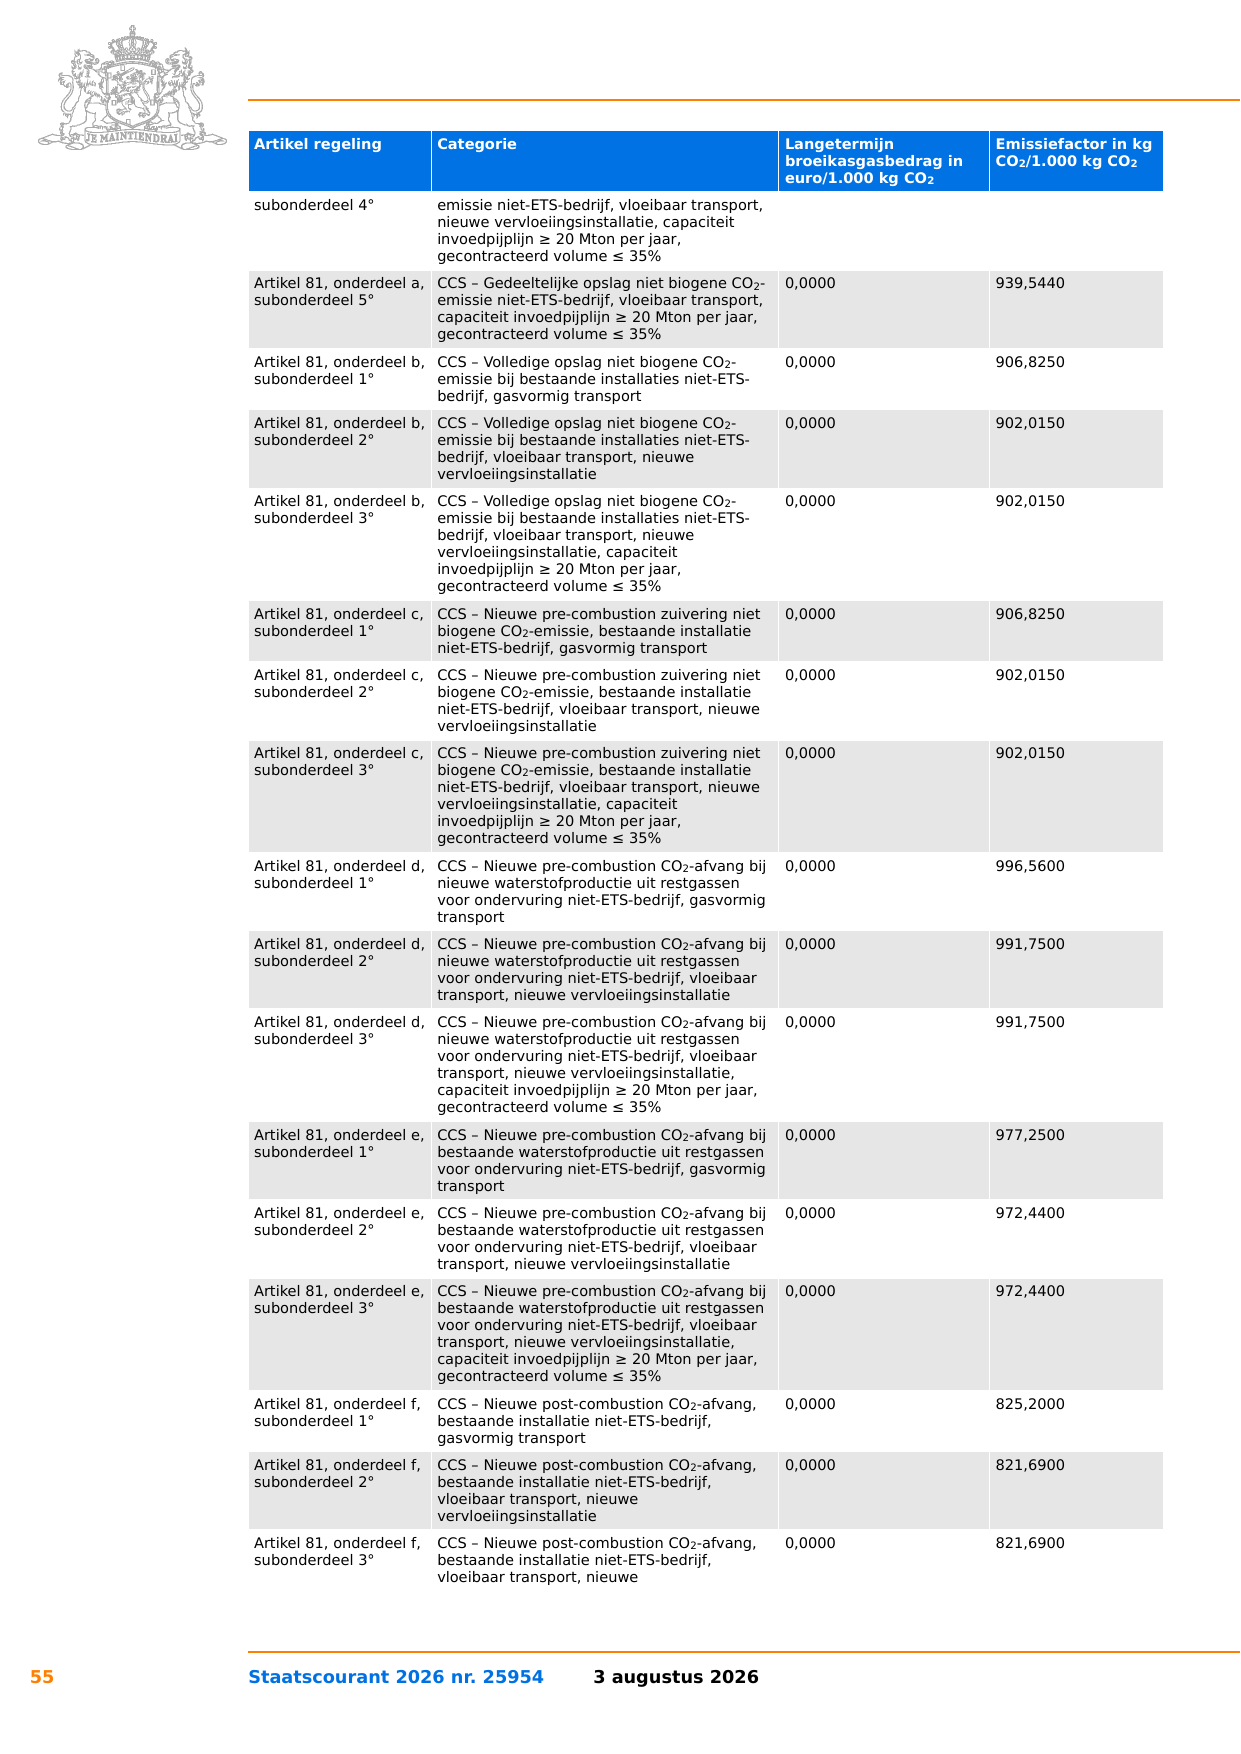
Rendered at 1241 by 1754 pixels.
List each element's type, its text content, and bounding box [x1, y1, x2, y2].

table_cell Artikel 81, onderdeel e, subonderdeel 3° [249, 1279, 431, 1390]
table_cell Artikel 81, onderdeel c, subonderdeel 1° [249, 601, 431, 661]
table_cell 0,0000 [779, 1200, 989, 1277]
table_cell 0,0000 [779, 853, 989, 930]
table_cell CCS – Nieuwe pre-combustion zuivering niet biogene CO2-emissie, bestaande installatie niet-ETS-bedrijf, gasvormig transport [432, 601, 778, 661]
table_cell emissie niet-ETS-bedrijf, vloeibaar transport, nieuwe vervloeiingsinstallatie, capaciteit invoedpijplijn ≥ 20 Mton per jaar, gecontracteerd volume ≤ 35% [432, 192, 778, 269]
table_cell Artikel 81, onderdeel f, subonderdeel 3° [249, 1531, 431, 1591]
table_cell Artikel 81, onderdeel c, subonderdeel 2° [249, 662, 431, 739]
table_cell 0,0000 [779, 349, 989, 409]
table_cell 939,5440 [990, 271, 1163, 348]
table_cell CCS – Volledige opslag niet biogene CO2-emissie bij bestaande installaties niet-ETS-bedrijf, vloeibaar transport, nieuwe vervloeiingsinstallatie, capaciteit invoedpijplijn ≥ 20 Mton per jaar, gecontracteerd volume ≤ 35% [432, 489, 778, 600]
table_header Emissiefactor in kg CO2/1.000 kg CO2 [990, 131, 1163, 191]
table_cell CCS – Nieuwe pre-combustion CO2-afvang bij bestaande waterstofproductie uit restgassen voor ondervuring niet-ETS-bedrijf, vloeibaar transport, nieuwe vervloeiingsinstallatie [432, 1200, 778, 1277]
table_cell Artikel 81, onderdeel c, subonderdeel 3° [249, 741, 431, 852]
table_cell CCS – Volledige opslag niet biogene CO2-emissie bij bestaande installaties niet-ETS-bedrijf, gasvormig transport [432, 349, 778, 409]
table_cell CCS – Nieuwe post-combustion CO2-afvang, bestaande installatie niet-ETS-bedrijf, gasvormig transport [432, 1391, 778, 1451]
table_cell [990, 192, 1163, 269]
table_cell 0,0000 [779, 931, 989, 1008]
table_cell 821,6900 [990, 1452, 1163, 1529]
table_cell CCS – Nieuwe pre-combustion CO2-afvang bij nieuwe waterstofproductie uit restgassen voor ondervuring niet-ETS-bedrijf, vloeibaar transport, nieuwe vervloeiingsinstallatie, capaciteit invoedpijplijn ≥ 20 Mton per jaar, gecontracteerd volume ≤ 35% [432, 1010, 778, 1121]
table_cell 0,0000 [779, 1452, 989, 1529]
table_cell 0,0000 [779, 489, 989, 600]
picture [38, 25, 227, 150]
table_cell 0,0000 [779, 662, 989, 739]
table_cell 0,0000 [779, 1010, 989, 1121]
table_cell 972,4400 [990, 1279, 1163, 1390]
table_cell 902,0150 [990, 410, 1163, 488]
table_cell Artikel 81, onderdeel e, subonderdeel 2° [249, 1200, 431, 1277]
table_cell CCS – Nieuwe pre-combustion zuivering niet biogene CO2-emissie, bestaande installatie niet-ETS-bedrijf, vloeibaar transport, nieuwe vervloeiingsinstallatie, capaciteit invoedpijplijn ≥ 20 Mton per jaar, gecontracteerd volume ≤ 35% [432, 741, 778, 852]
table_cell Artikel 81, onderdeel b, subonderdeel 3° [249, 489, 431, 600]
table_cell 0,0000 [779, 410, 989, 488]
table_cell CCS – Volledige opslag niet biogene CO2-emissie bij bestaande installaties niet-ETS-bedrijf, vloeibaar transport, nieuwe vervloeiingsinstallatie [432, 410, 778, 488]
table_cell Artikel 81, onderdeel d, subonderdeel 3° [249, 1010, 431, 1121]
table_cell 821,6900 [990, 1531, 1163, 1591]
table_cell 0,0000 [779, 601, 989, 661]
table_cell 906,8250 [990, 601, 1163, 661]
table_cell 0,0000 [779, 271, 989, 348]
table_cell CCS – Nieuwe pre-combustion CO2-afvang bij nieuwe waterstofproductie uit restgassen voor ondervuring niet-ETS-bedrijf, gasvormig transport [432, 853, 778, 930]
table_cell Artikel 81, onderdeel d, subonderdeel 1° [249, 853, 431, 930]
table_cell Artikel 81, onderdeel e, subonderdeel 1° [249, 1122, 431, 1199]
table_cell 902,0150 [990, 662, 1163, 739]
table_cell 902,0150 [990, 741, 1163, 852]
table_cell 996,5600 [990, 853, 1163, 930]
table_cell CCS – Nieuwe pre-combustion CO2-afvang bij bestaande waterstofproductie uit restgassen voor ondervuring niet-ETS-bedrijf, vloeibaar transport, nieuwe vervloeiingsinstallatie, capaciteit invoedpijplijn ≥ 20 Mton per jaar, gecontracteerd volume ≤ 35% [432, 1279, 778, 1390]
table_cell Artikel 81, onderdeel f, subonderdeel 2° [249, 1452, 431, 1529]
table_cell 0,0000 [779, 1279, 989, 1390]
table_cell CCS – Nieuwe pre-combustion CO2-afvang bij nieuwe waterstofproductie uit restgassen voor ondervuring niet-ETS-bedrijf, vloeibaar transport, nieuwe vervloeiingsinstallatie [432, 931, 778, 1008]
table_header Categorie [432, 131, 778, 191]
table_cell 825,2000 [990, 1391, 1163, 1451]
table_cell 0,0000 [779, 1391, 989, 1451]
table_cell 0,0000 [779, 741, 989, 852]
table_cell CCS – Nieuwe post-combustion CO2-afvang, bestaande installatie niet-ETS-bedrijf, vloeibaar transport, nieuwe vervloeiingsinstallatie [432, 1452, 778, 1529]
table_cell [779, 192, 989, 269]
table_cell Artikel 81, onderdeel b, subonderdeel 1° [249, 349, 431, 409]
table_cell Artikel 81, onderdeel a, subonderdeel 5° [249, 271, 431, 348]
table_header Langetermijn broeikasgasbedrag in euro/1.000 kg CO2 [779, 131, 989, 191]
table_cell Artikel 81, onderdeel b, subonderdeel 2° [249, 410, 431, 488]
table_cell 902,0150 [990, 489, 1163, 600]
table_cell CCS – Nieuwe pre-combustion zuivering niet biogene CO2-emissie, bestaande installatie niet-ETS-bedrijf, vloeibaar transport, nieuwe vervloeiingsinstallatie [432, 662, 778, 739]
table_cell 0,0000 [779, 1531, 989, 1591]
table_cell CCS – Nieuwe pre-combustion CO2-afvang bij bestaande waterstofproductie uit restgassen voor ondervuring niet-ETS-bedrijf, gasvormig transport [432, 1122, 778, 1199]
table_cell Artikel 81, onderdeel f, subonderdeel 1° [249, 1391, 431, 1451]
table_cell CCS – Nieuwe post-combustion CO2-afvang, bestaande installatie niet-ETS-bedrijf, vloeibaar transport, nieuwe [432, 1531, 778, 1591]
table_cell CCS – Gedeeltelijke opslag niet biogene CO2-emissie niet-ETS-bedrijf, vloeibaar transport, capaciteit invoedpijplijn ≥ 20 Mton per jaar, gecontracteerd volume ≤ 35% [432, 271, 778, 348]
table_cell 977,2500 [990, 1122, 1163, 1199]
table_cell 972,4400 [990, 1200, 1163, 1277]
table_cell 906,8250 [990, 349, 1163, 409]
table_header Artikel regeling [249, 131, 431, 191]
table_cell Artikel 81, onderdeel d, subonderdeel 2° [249, 931, 431, 1008]
table_cell 991,7500 [990, 931, 1163, 1008]
table_cell 991,7500 [990, 1010, 1163, 1121]
table_cell 0,0000 [779, 1122, 989, 1199]
table_cell subonderdeel 4° [249, 192, 431, 269]
